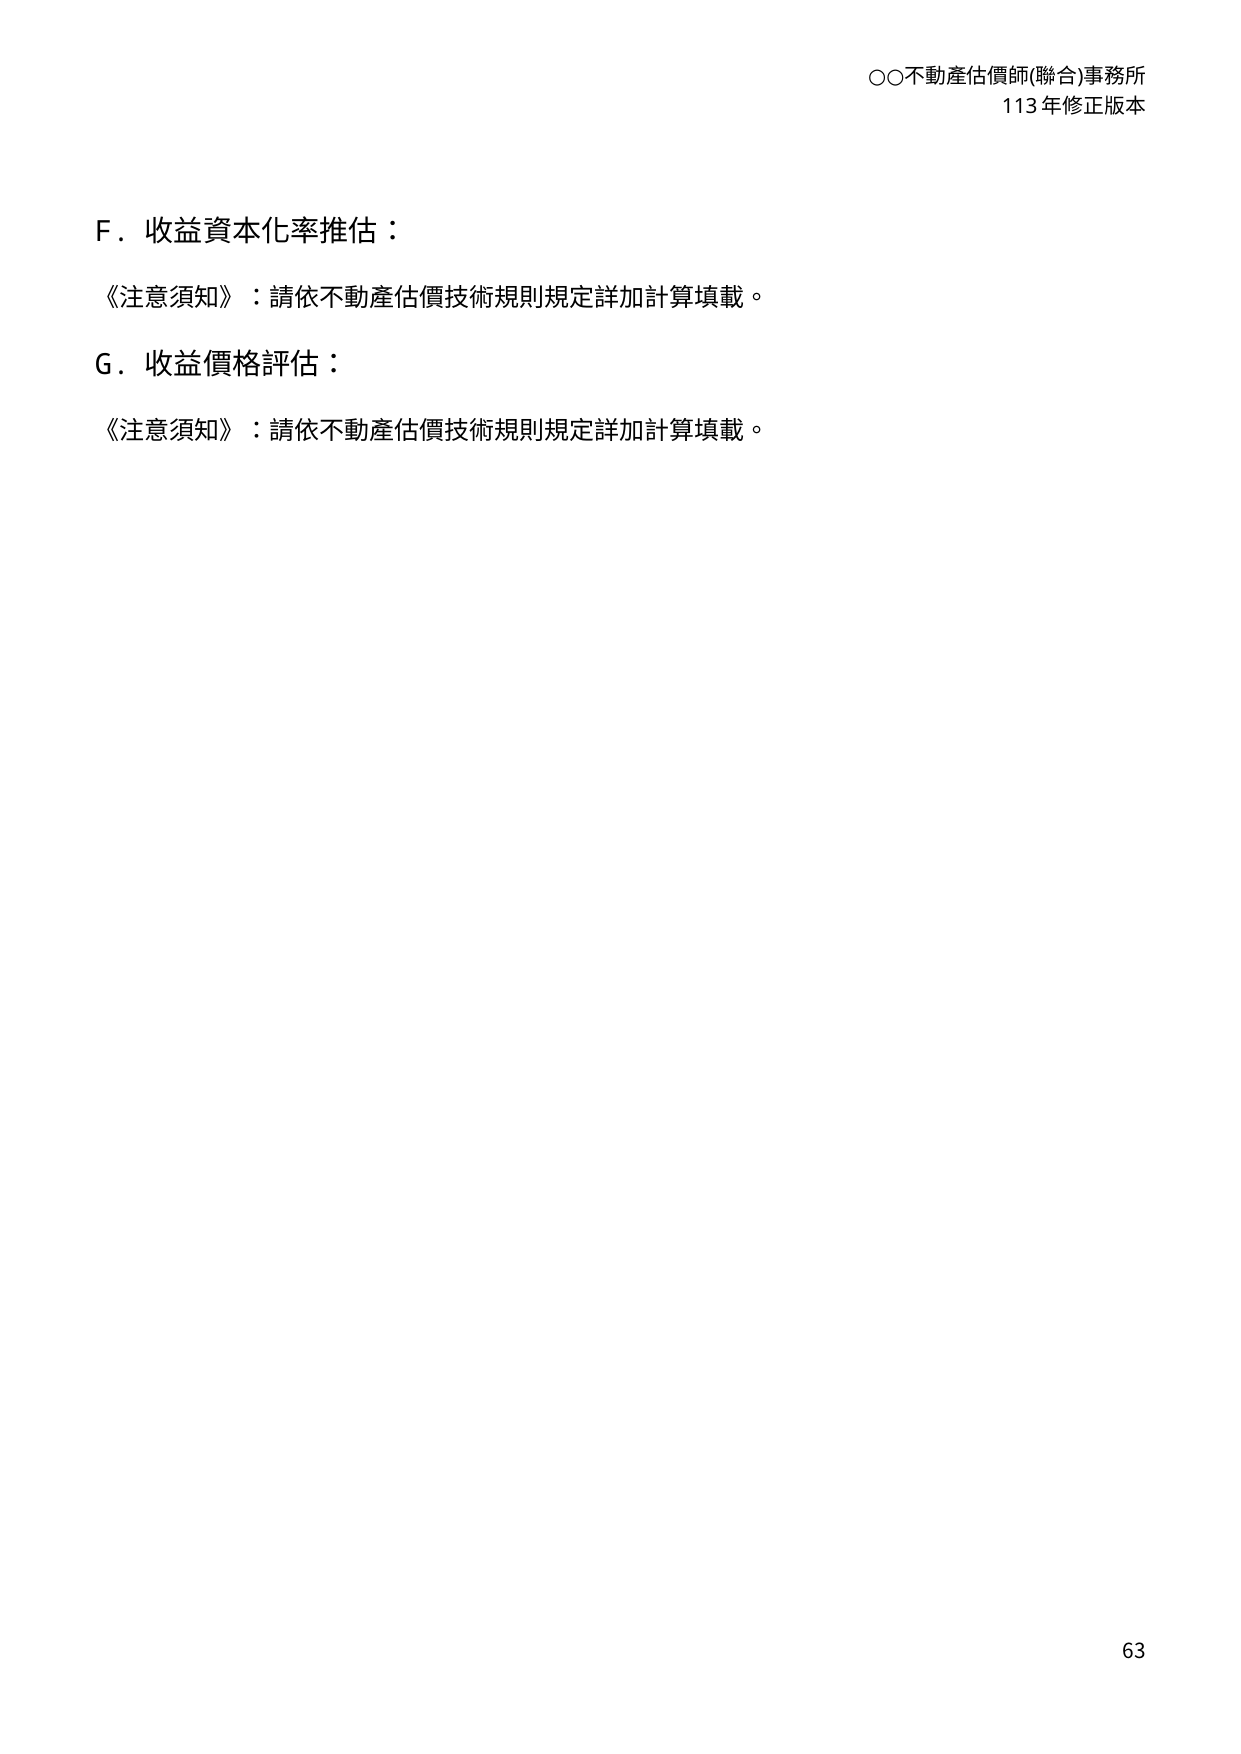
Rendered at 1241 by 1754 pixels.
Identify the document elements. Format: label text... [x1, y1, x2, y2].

list 收益資本化率推估： [94, 187, 1146, 249]
text 《注意須知》：請依不動產估價技術規則規定詳加計算填載。 [94, 254, 1146, 316]
text 《注意須知》：請依不動產估價技術規則規定詳加計算填載。 [94, 387, 1146, 449]
list 收益價格評估： [94, 320, 1146, 383]
